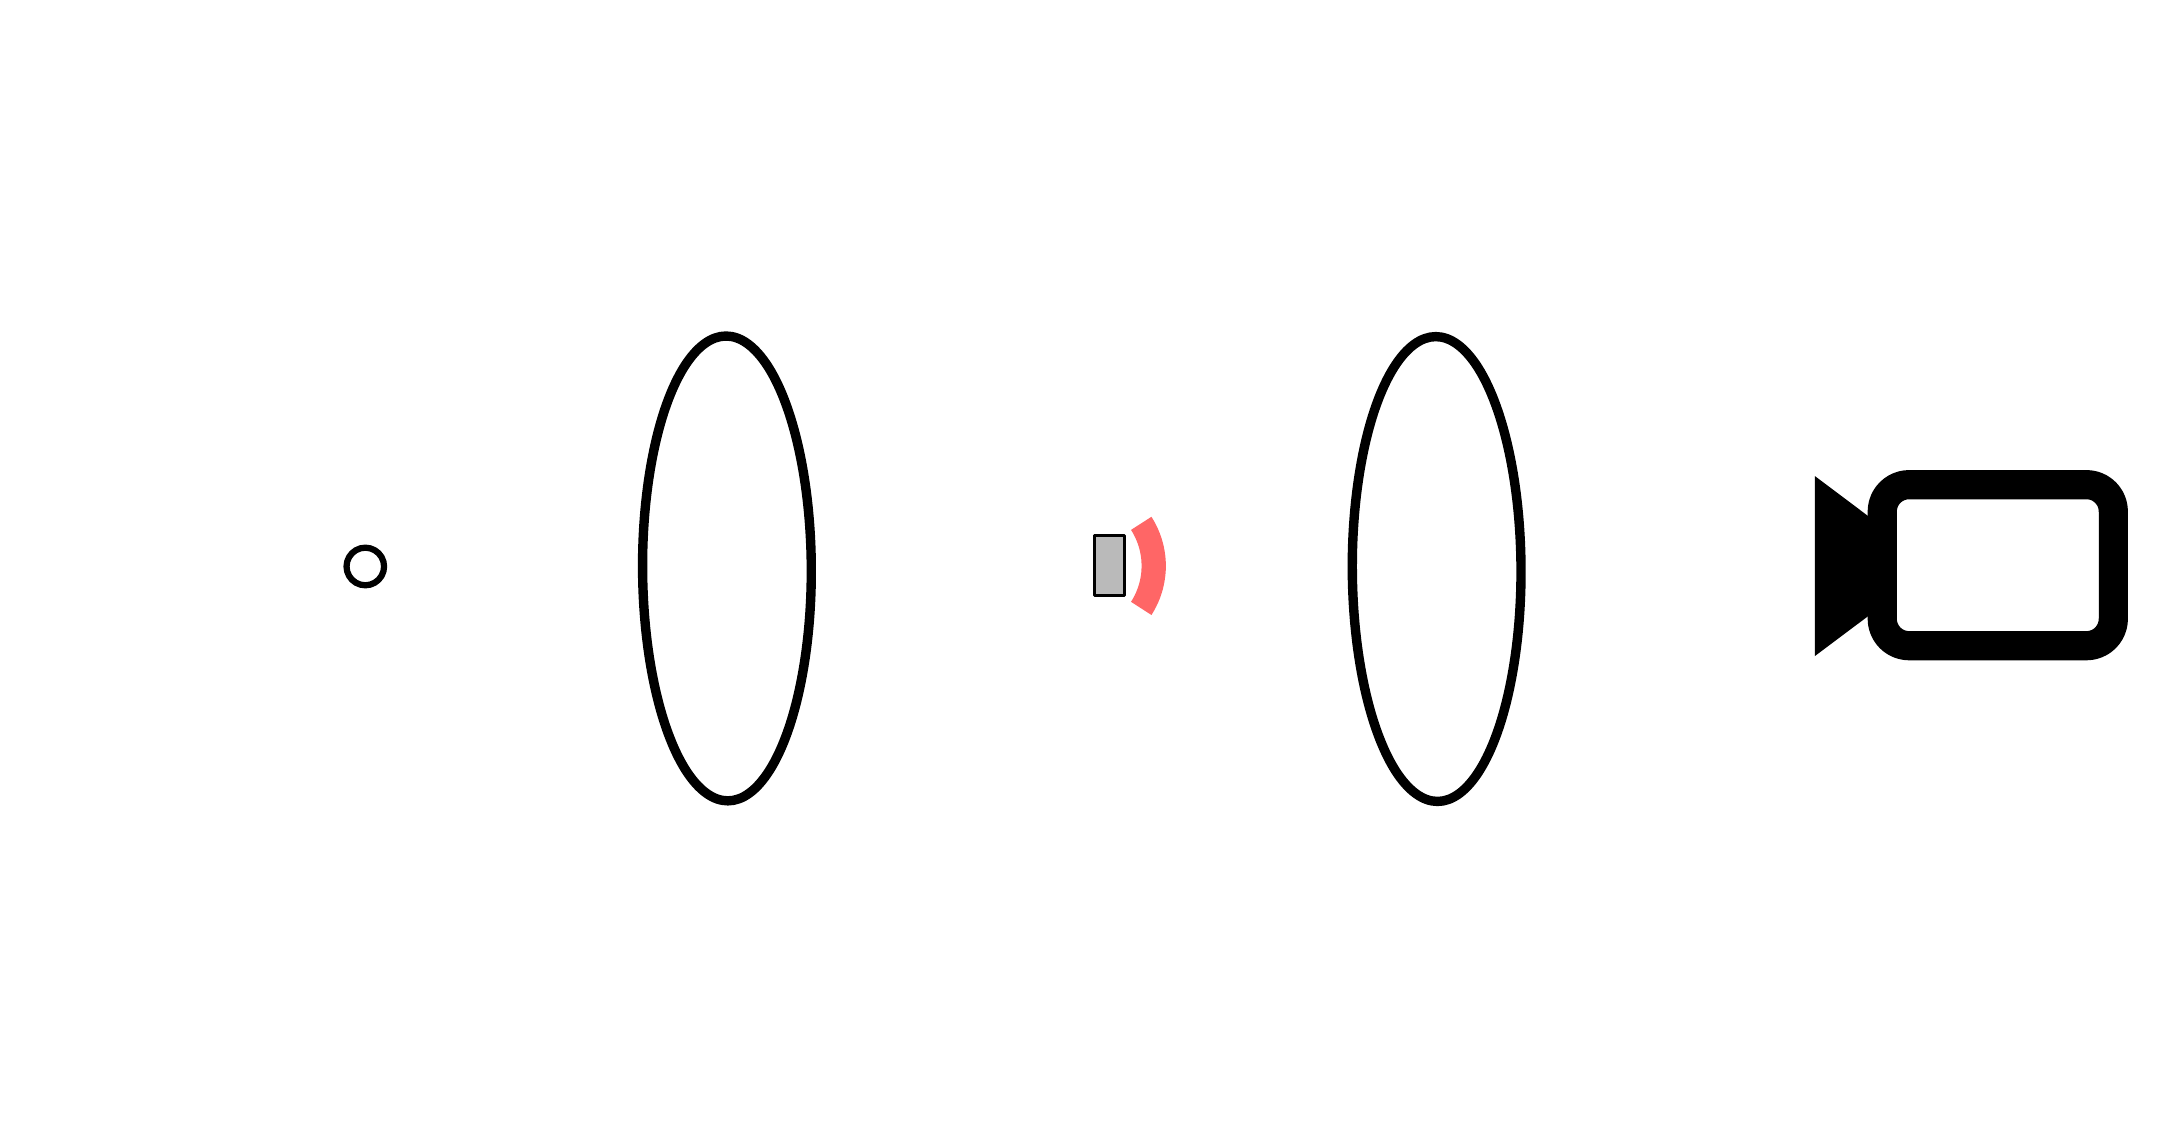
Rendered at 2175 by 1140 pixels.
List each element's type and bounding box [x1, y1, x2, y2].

text_box [1814, 476, 1875, 657]
text_box [1882, 484, 2114, 646]
text_box [642, 0, 1747, 1140]
